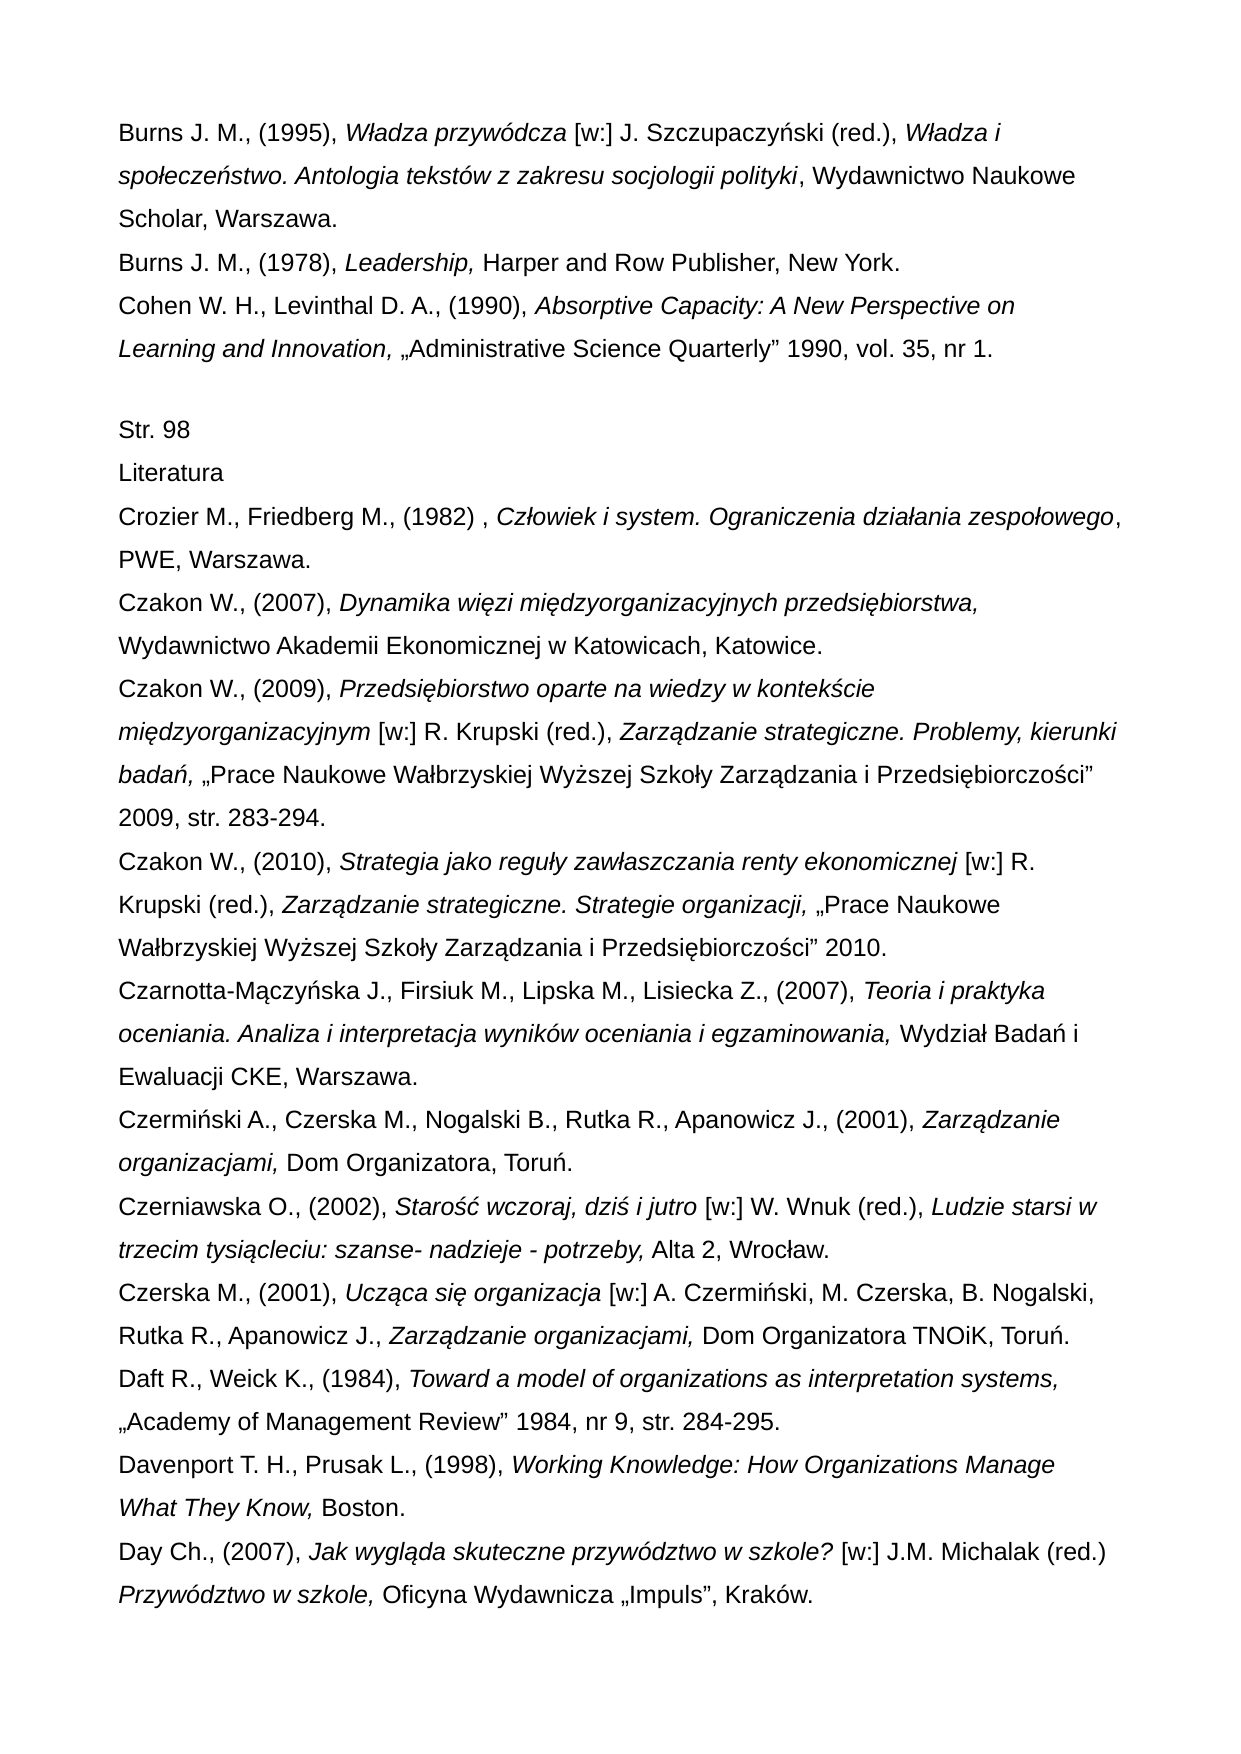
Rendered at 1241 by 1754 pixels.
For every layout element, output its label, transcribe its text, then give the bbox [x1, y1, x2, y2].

text Literatura [118, 458, 1122, 487]
text Burns J. M., (1995), Władza przywódcza [w:] J. Szczupaczyński (red.), Władza i społeczeństwo. Antologia tekstów z zakresu socjologii polityki, Wydawnictwo Naukowe Scholar, Warszawa. [118, 118, 1122, 233]
text Day Ch., (2007), Jak wygląda skuteczne przywództwo w szkole? [w:] J.M. Michalak (red.) Przywództwo w szkole, Oficyna Wydawnicza „Impuls”, Kraków. [118, 1537, 1122, 1608]
text Str. 98 [118, 415, 1122, 444]
text Daft R., Weick K., (1984), Toward a model of organizations as interpretation systems, „Academy of Management Review” 1984, nr 9, str. 284-295. [118, 1364, 1122, 1436]
text Czarnotta-Mączyńska J., Firsiuk M., Lipska M., Lisiecka Z., (2007), Teoria i praktyka oceniania. Analiza i interpretacja wyników oceniania i egzaminowania, Wydział Badań i Ewaluacji CKE, Warszawa. [118, 976, 1122, 1091]
text Crozier M., Friedberg M., (1982) , Człowiek i system. Ograniczenia działania zespołowego, PWE, Warszawa. [118, 502, 1122, 573]
text Czermiński A., Czerska M., Nogalski B., Rutka R., Apanowicz J., (2001), Zarządzanie organizacjami, Dom Organizatora, Toruń. [118, 1105, 1122, 1177]
text Davenport T. H., Prusak L., (1998), Working Knowledge: How Organizations Manage What They Know, Boston. [118, 1450, 1122, 1522]
text Czakon W., (2010), Strategia jako reguły zawłaszczania renty ekonomicznej [w:] R. Krupski (red.), Zarządzanie strategiczne. Strategie organizacji, „Prace Naukowe Wałbrzyskiej Wyższej Szkoły Zarządzania i Przedsiębiorczości” 2010. [118, 847, 1122, 962]
text Czakon W., (2009), Przedsiębiorstwo oparte na wiedzy w kontekście międzyorganizacyjnym [w:] R. Krupski (red.), Zarządzanie strategiczne. Problemy, kierunki badań, „Prace Naukowe Wałbrzyskiej Wyższej Szkoły Zarządzania i Przedsiębiorczości” 2009, str. 283-294. [118, 674, 1122, 832]
text Czerniawska O., (2002), Starość wczoraj, dziś i jutro [w:] W. Wnuk (red.), Ludzie starsi w trzecim tysiącleciu: szanse- nadzieje - potrzeby, Alta 2, Wrocław. [118, 1192, 1122, 1263]
text Czakon W., (2007), Dynamika więzi międzyorganizacyjnych przedsiębiorstwa, Wydawnictwo Akademii Ekonomicznej w Katowicach, Katowice. [118, 588, 1122, 660]
text Burns J. M., (1978), Leadership, Harper and Row Publisher, New York. [118, 247, 1122, 276]
text Czerska M., (2001), Ucząca się organizacja [w:] A. Czermiński, M. Czerska, B. Nogalski, Rutka R., Apanowicz J., Zarządzanie organizacjami, Dom Organizatora TNOiK, Toruń. [118, 1278, 1122, 1350]
text Cohen W. H., Levinthal D. A., (1990), Absorptive Capacity: A New Perspective on Learning and Innovation, „Administrative Science Quarterly” 1990, vol. 35, nr 1. [118, 291, 1122, 362]
